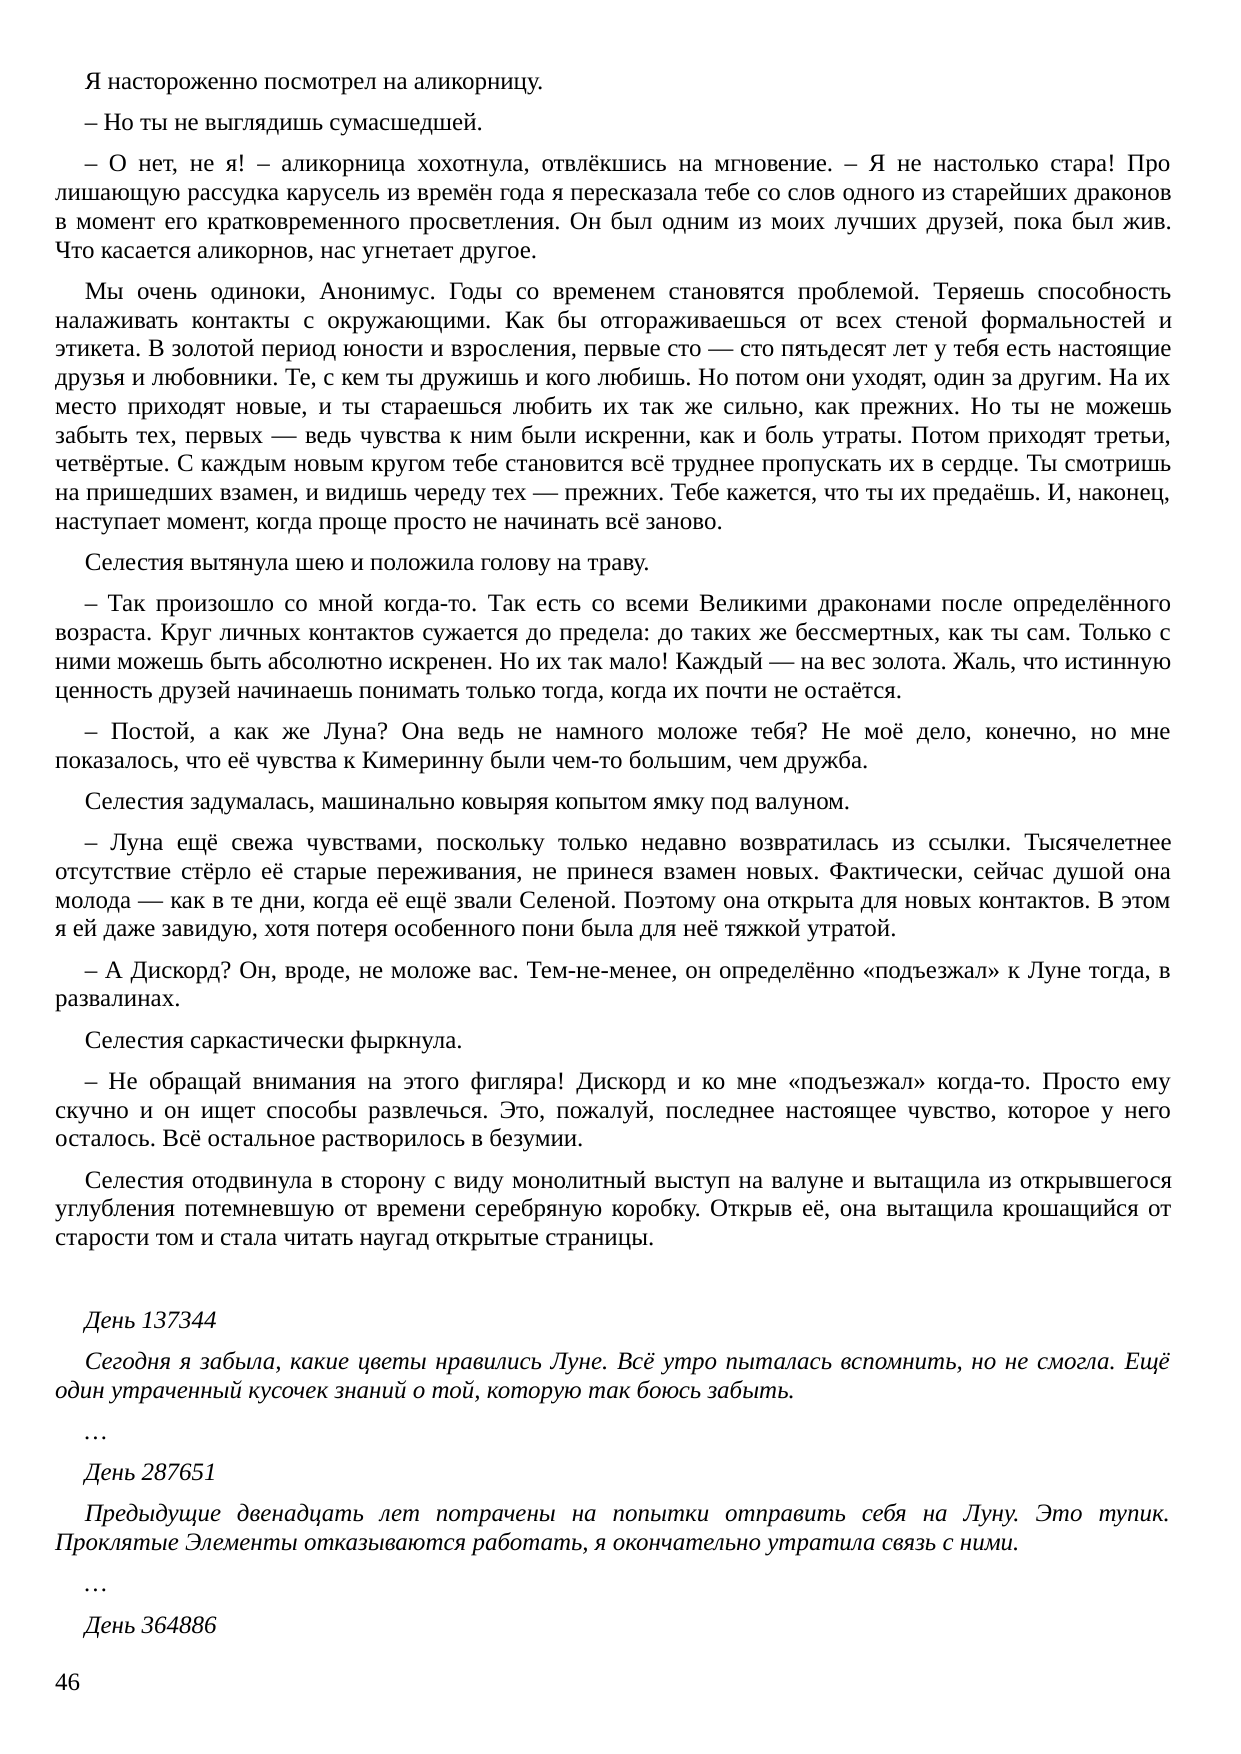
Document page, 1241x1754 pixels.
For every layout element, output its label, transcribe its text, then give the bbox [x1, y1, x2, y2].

text День 287651 [55, 1457, 1173, 1486]
text Селестия вытянула шею и положила голову на траву. [55, 547, 1173, 576]
text Предыдущие двенадцать лет потрачены на попытки отправить себя на Луну. Это тупик. Проклятые Элементы отказываются работать, я окончательно утратила связь с ними. [55, 1498, 1173, 1556]
text День 137344 [55, 1305, 1173, 1333]
text – А Дискорд? Он, вроде, не моложе вас. Тем-не-менее, он определённо «подъезжал» к Луне тогда, в развалинах. [55, 955, 1173, 1012]
text Я настороженно посмотрел на аликорницу. [55, 66, 1173, 95]
text – Так произошло со мной когда-то. Так есть со всеми Великими драконами после определённого возраста. Круг личных контактов сужается до предела: до таких же бессмертных, как ты сам. Только с ними можешь быть абсолютно искренен. Но их так мало! Каждый — на вес золота. Жаль, что истинную ценность друзей начинаешь понимать только тогда, когда их почти не остаётся. [55, 588, 1173, 703]
text – Луна ещё свежа чувствами, поскольку только недавно возвратилась из ссылки. Тысячелетнее отсутствие стёрло её старые переживания, не принеся взамен новых. Фактически, сейчас душой она молода — как в те дни, когда её ещё звали Селеной. Поэтому она открыта для новых контактов. В этом я ей даже завидую, хотя потеря особенного пони была для неё тяжкой утратой. [55, 827, 1173, 942]
text Селестия задумалась, машинально ковыряя копытом ямку под валуном. [55, 786, 1173, 815]
text … [55, 1416, 1173, 1445]
text Селестия отодвинула в сторону с виду монолитный выступ на валуне и вытащила из открывшегося углубления потемневшую от времени серебряную коробку. Открыв её, она вытащила крошащийся от старости том и стала читать наугад открытые страницы. [55, 1165, 1173, 1251]
text – О нет, не я! – аликорница хохотнула, отвлёкшись на мгновение. – Я не настолько стара! Про лишающую рассудка карусель из времён года я пересказала тебе со слов одного из старейших драконов в момент его кратковременного просветления. Он был одним из моих лучших друзей, пока был жив. Что касается аликорнов, нас угнетает другое. [55, 148, 1173, 263]
text Селестия саркастически фыркнула. [55, 1025, 1173, 1053]
text – Постой, а как же Луна? Она ведь не намного моложе тебя? Не моё дело, конечно, но мне показалось, что её чувства к Кимеринну были чем-то большим, чем дружба. [55, 716, 1173, 773]
text Мы очень одиноки, Анонимус. Годы со временем становятся проблемой. Теряешь способность налаживать контакты с окружающими. Как бы отгораживаешься от всех стеной формальностей и этикета. В золотой период юности и взросления, первые сто — сто пятьдесят лет у тебя есть настоящие друзья и любовники. Те, с кем ты дружишь и кого любишь. Но потом они уходят, один за другим. На их место приходят новые, и ты стараешься любить их так же сильно, как прежних. Но ты не можешь забыть тех, первых — ведь чувства к ним были искренни, как и боль утраты. Потом приходят третьи, четвёртые. С каждым новым кругом тебе становится всё труднее пропускать их в сердце. Ты смотришь на пришедших взамен, и видишь череду тех — прежних. Тебе кажется, что ты их предаёшь. И, наконец, наступает момент, когда проще просто не начинать всё заново. [55, 276, 1173, 535]
text – Но ты не выглядишь сумасшедшей. [55, 107, 1173, 136]
text Сегодня я забыла, какие цветы нравились Луне. Всё утро пыталась вспомнить, но не смогла. Ещё один утраченный кусочек знаний о той, которую так боюсь забыть. [55, 1346, 1173, 1403]
text День 364886 [55, 1610, 1173, 1638]
text … [55, 1568, 1173, 1597]
text – Не обращай внимания на этого фигляра! Дискорд и ко мне «подъезжал» когда-то. Просто ему скучно и он ищет способы развлечься. Это, пожалуй, последнее настоящее чувство, которое у него осталось. Всё остальное растворилось в безумии. [55, 1066, 1173, 1152]
